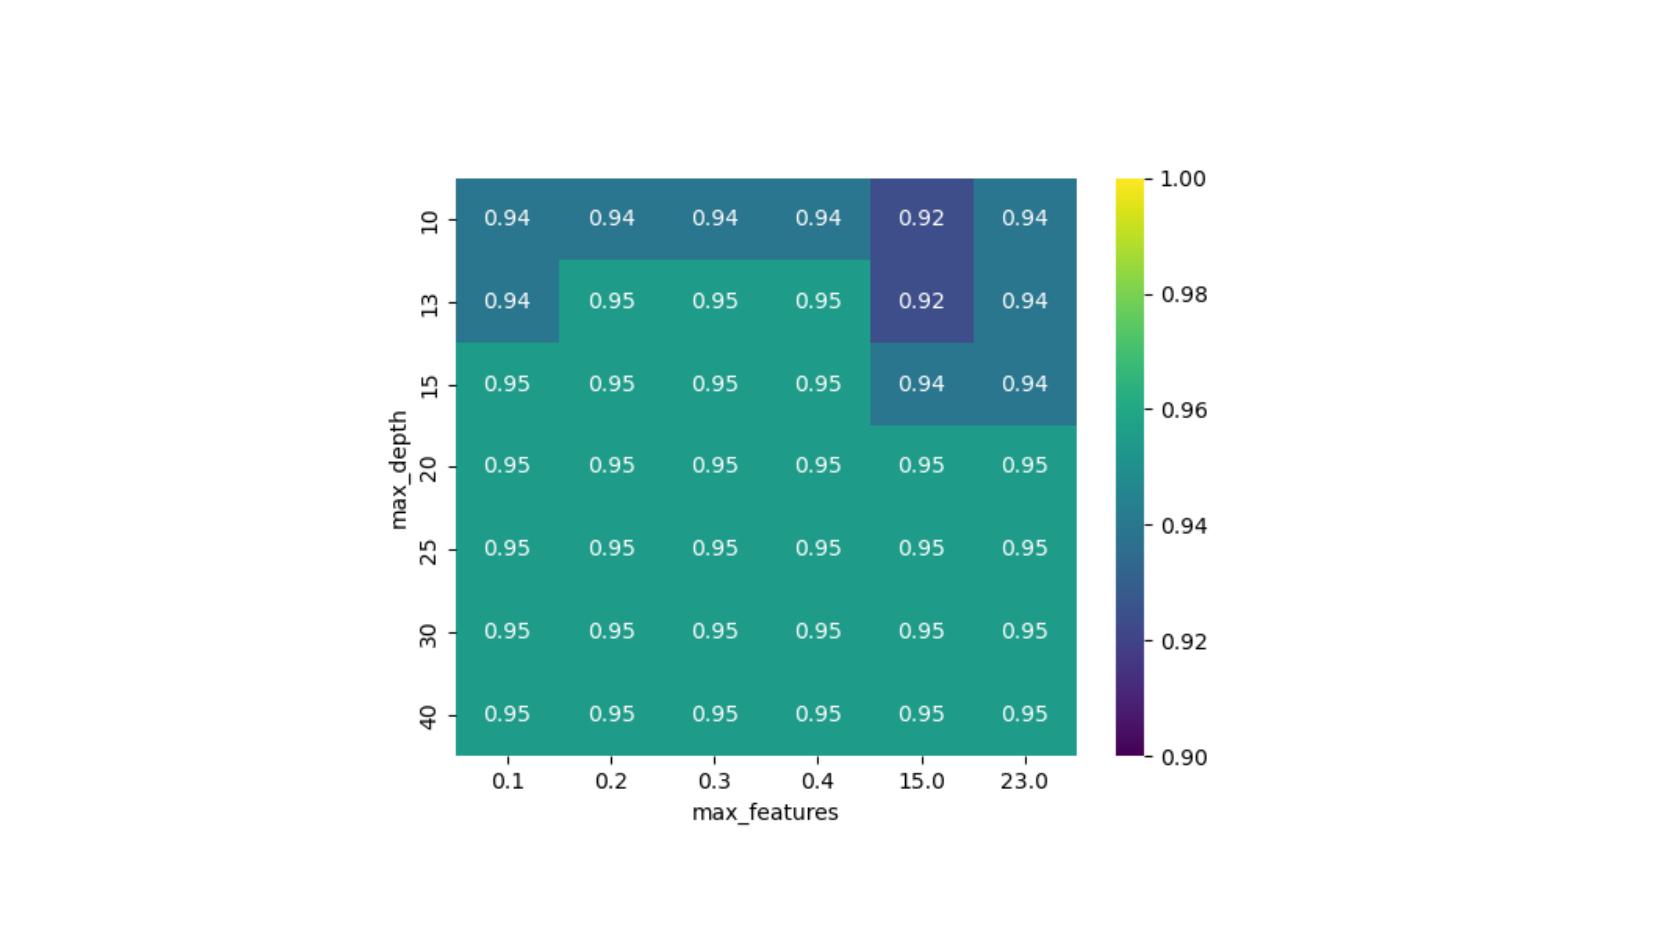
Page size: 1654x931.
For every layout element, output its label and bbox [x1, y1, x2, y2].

picture [331, 88, 1332, 839]
